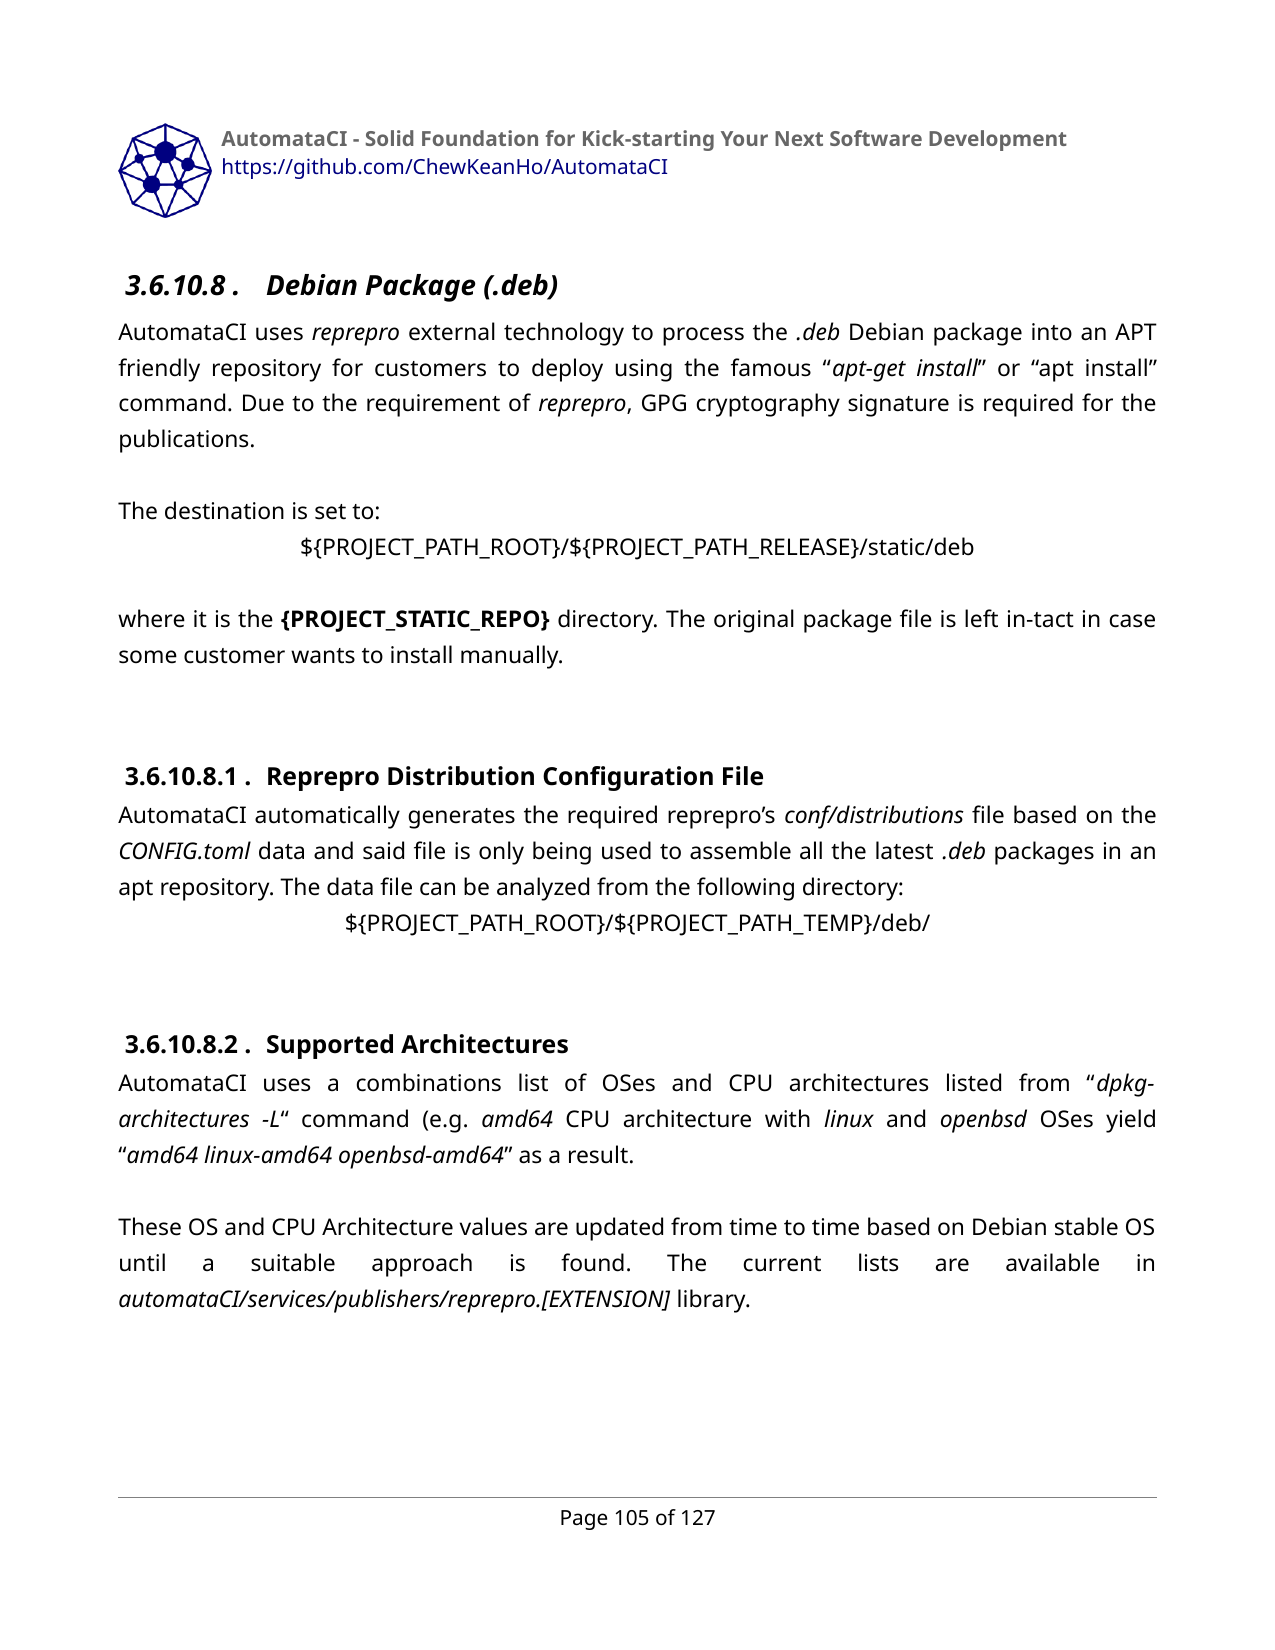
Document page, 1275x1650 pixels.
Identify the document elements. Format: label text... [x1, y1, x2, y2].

text AutomataCI uses a combinations list of OSes and CPU architectures listed from “dpkg-architectures -L“ command (e.g. amd64 CPU architecture with linux and openbsd OSes yield “amd64 linux-amd64 openbsd-amd64” as a result. [118, 1067, 1157, 1171]
text where it is the {PROJECT_STATIC_REPO} directory. The original package file is left in-tact in case some customer wants to install manually. [118, 603, 1157, 670]
text AutomataCI uses reprepro external technology to process the .deb Debian package into an APT friendly repository for customers to deploy using the famous “apt-get install” or “apt install” command. Due to the requirement of reprepro, GPG cryptography signature is required for the publications. [118, 316, 1157, 454]
subtitle Supported Architectures [118, 1027, 1157, 1061]
text AutomataCI automatically generates the required reprepro’s conf/distributions file based on the CONFIG.toml data and said file is only being used to assemble all the latest .deb packages in an apt repository. The data file can be analyzed from the following directory: [118, 799, 1157, 902]
text ${PROJECT_PATH_ROOT}/${PROJECT_PATH_RELEASE}/static/deb [118, 531, 1157, 562]
text The destination is set to: [118, 495, 1157, 526]
subtitle Debian Package (.deb) [118, 265, 1157, 303]
text These OS and CPU Architecture values are updated from time to time based on Debian stable OS until a suitable approach is found. The current lists are available in automataCI/services/publishers/reprepro.[EXTENSION] library. [118, 1211, 1157, 1314]
text ${PROJECT_PATH_ROOT}/${PROJECT_PATH_TEMP}/deb/ [118, 907, 1157, 938]
picture [118, 123, 212, 218]
subtitle Reprepro Distribution Configuration File [118, 759, 1157, 793]
